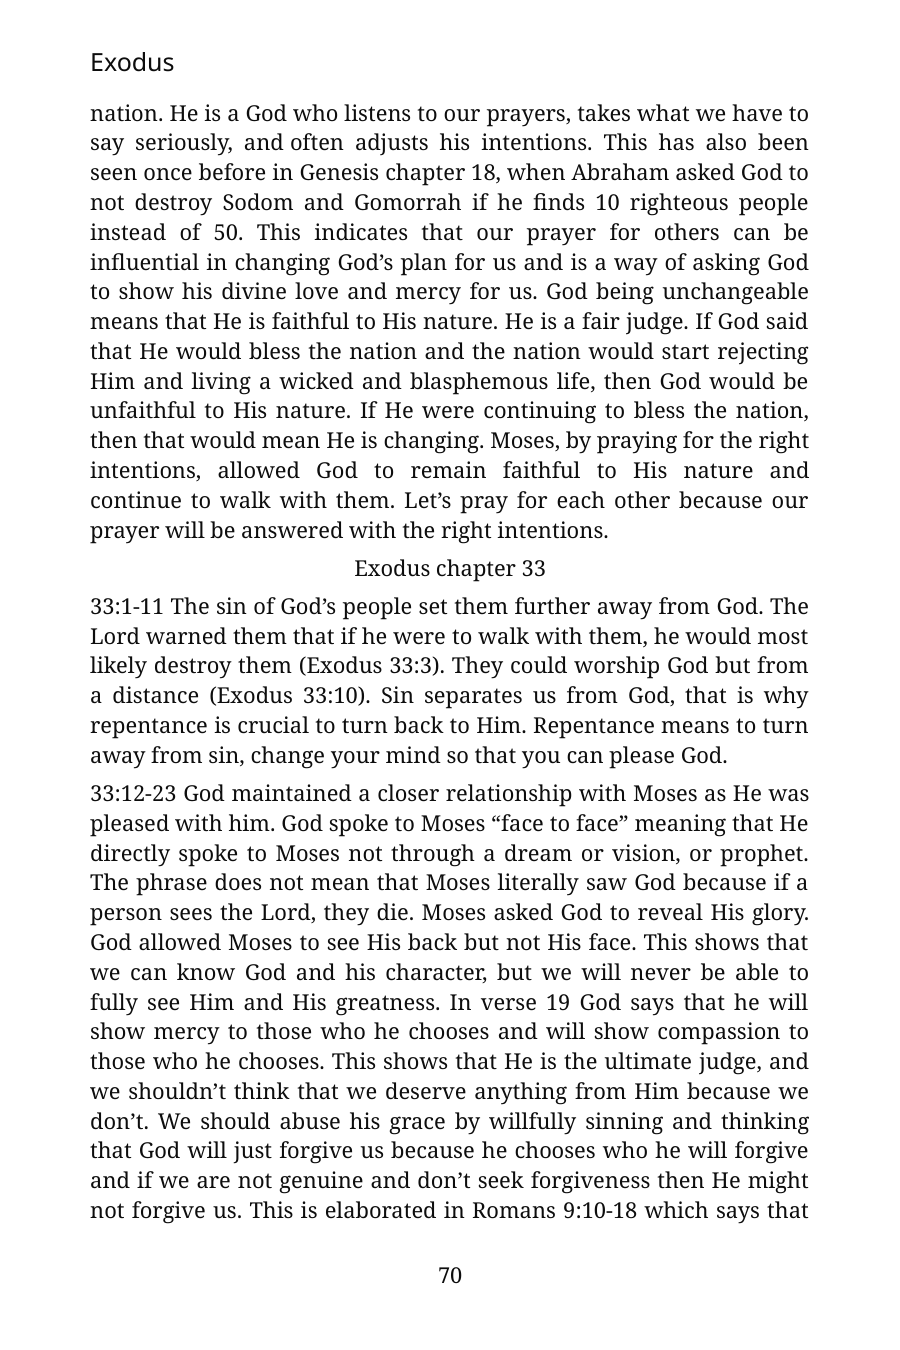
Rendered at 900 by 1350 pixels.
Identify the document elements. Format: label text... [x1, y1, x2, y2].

text 33:1-11 The sin of God’s people set them further away from God. The Lord warned them that if he were to walk with them, he would most likely destroy them (Exodus 33:3). They could worship God but from a distance (Exodus 33:10). Sin separates us from God, that is why repentance is crucial to turn back to Him. Repentance means to turn away from sin, change your mind so that you can please God. [90, 591, 810, 769]
text Exodus chapter 33 [90, 553, 810, 582]
text 33:12-23 God maintained a closer relationship with Moses as He was pleased with him. God spoke to Moses “face to face” meaning that He directly spoke to Moses not through a dream or vision, or prophet. The phrase does not mean that Moses literally saw God because if a person sees the Lord, they die. Moses asked God to reveal His glory. God allowed Moses to see His back but not His face. This shows that we can know God and his character, but we will never be able to fully see Him and His greatness. In verse 19 God says that he will show mercy to those who he chooses and will show compassion to those who he chooses. This shows that He is the ultimate judge, and we shouldn’t think that we deserve anything from Him because we don’t. We should abuse his grace by willfully sinning and thinking that God will just forgive us because he chooses who he will forgive and if we are not genuine and don’t seek forgiveness then He might not forgive us. This is elaborated in Romans 9:10-18 which says that [90, 778, 810, 1225]
text nation. He is a God who listens to our prayers, takes what we have to say seriously, and often adjusts his intentions. This has also been seen once before in Genesis chapter 18, when Abraham asked God to not destroy Sodom and Gomorrah if he finds 10 righteous people instead of 50. This indicates that our prayer for others can be influential in changing God’s plan for us and is a way of asking God to show his divine love and mercy for us. God being unchangeable means that He is faithful to His nature. He is a fair judge. If God said that He would bless the nation and the nation would start rejecting Him and living a wicked and blasphemous life, then God would be unfaithful to His nature. If He were continuing to bless the nation, then that would mean He is changing. Moses, by praying for the right intentions, allowed God to remain faithful to His nature and continue to walk with them. Let’s pray for each other because our prayer will be answered with the right intentions. [90, 97, 810, 544]
